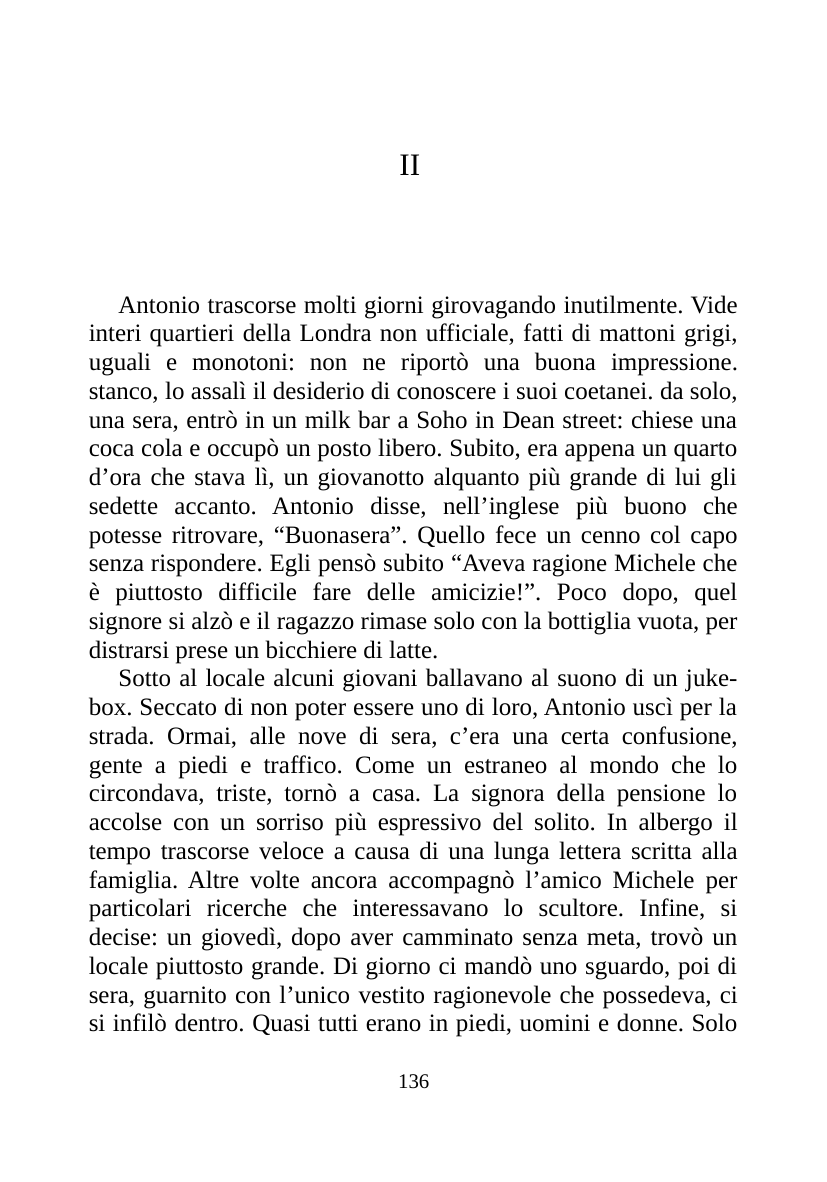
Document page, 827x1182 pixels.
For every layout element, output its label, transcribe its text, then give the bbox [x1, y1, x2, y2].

subtitle II [88, 146, 738, 182]
text Antonio trascorse molti giorni girovagando inutilmente. Vide interi quartieri della Londra non ufficiale, fatti di mattoni grigi, uguali e monotoni: non ne riportò una buona impressione. stanco, lo assalì il desiderio di conoscere i suoi coetanei. da solo, una sera, entrò in un milk bar a Soho in Dean street: chiese una coca cola e occupò un posto libero. Subito, era appena un quarto d’ora che stava lì, un giovanotto alquanto più grande di lui gli sedette accanto. Antonio disse, nell’inglese più buono che potesse ritrovare, “Buonasera”. Quello fece un cenno col capo senza rispondere. Egli pensò subito “Aveva ragione Michele che è piuttosto difficile fare delle amicizie!”. Poco dopo, quel signore si alzò e il ragazzo rimase solo con la bottiglia vuota, per distrarsi prese un bicchiere di latte. [88, 290, 738, 663]
text Sotto al locale alcuni giovani ballavano al suono di un juke-box. Seccato di non poter essere uno di loro, Antonio uscì per la strada. Ormai, alle nove di sera, c’era una certa confusione, gente a piedi e traffico. Come un estraneo al mondo che lo circondava, triste, tornò a casa. La signora della pensione lo accolse con un sorriso più espressivo del solito. In albergo il tempo trascorse veloce a causa di una lunga lettera scritta alla famiglia. Altre volte ancora accompagnò l’amico Michele per particolari ricerche che interessavano lo scultore. Infine, si decise: un giovedì, dopo aver camminato senza meta, trovò un locale piuttosto grande. Di giorno ci mandò uno sguardo, poi di sera, guarnito con l’unico vestito ragionevole che possedeva, ci si infilò dentro. Quasi tutti erano in piedi, uomini e donne. Solo [88, 663, 738, 1037]
